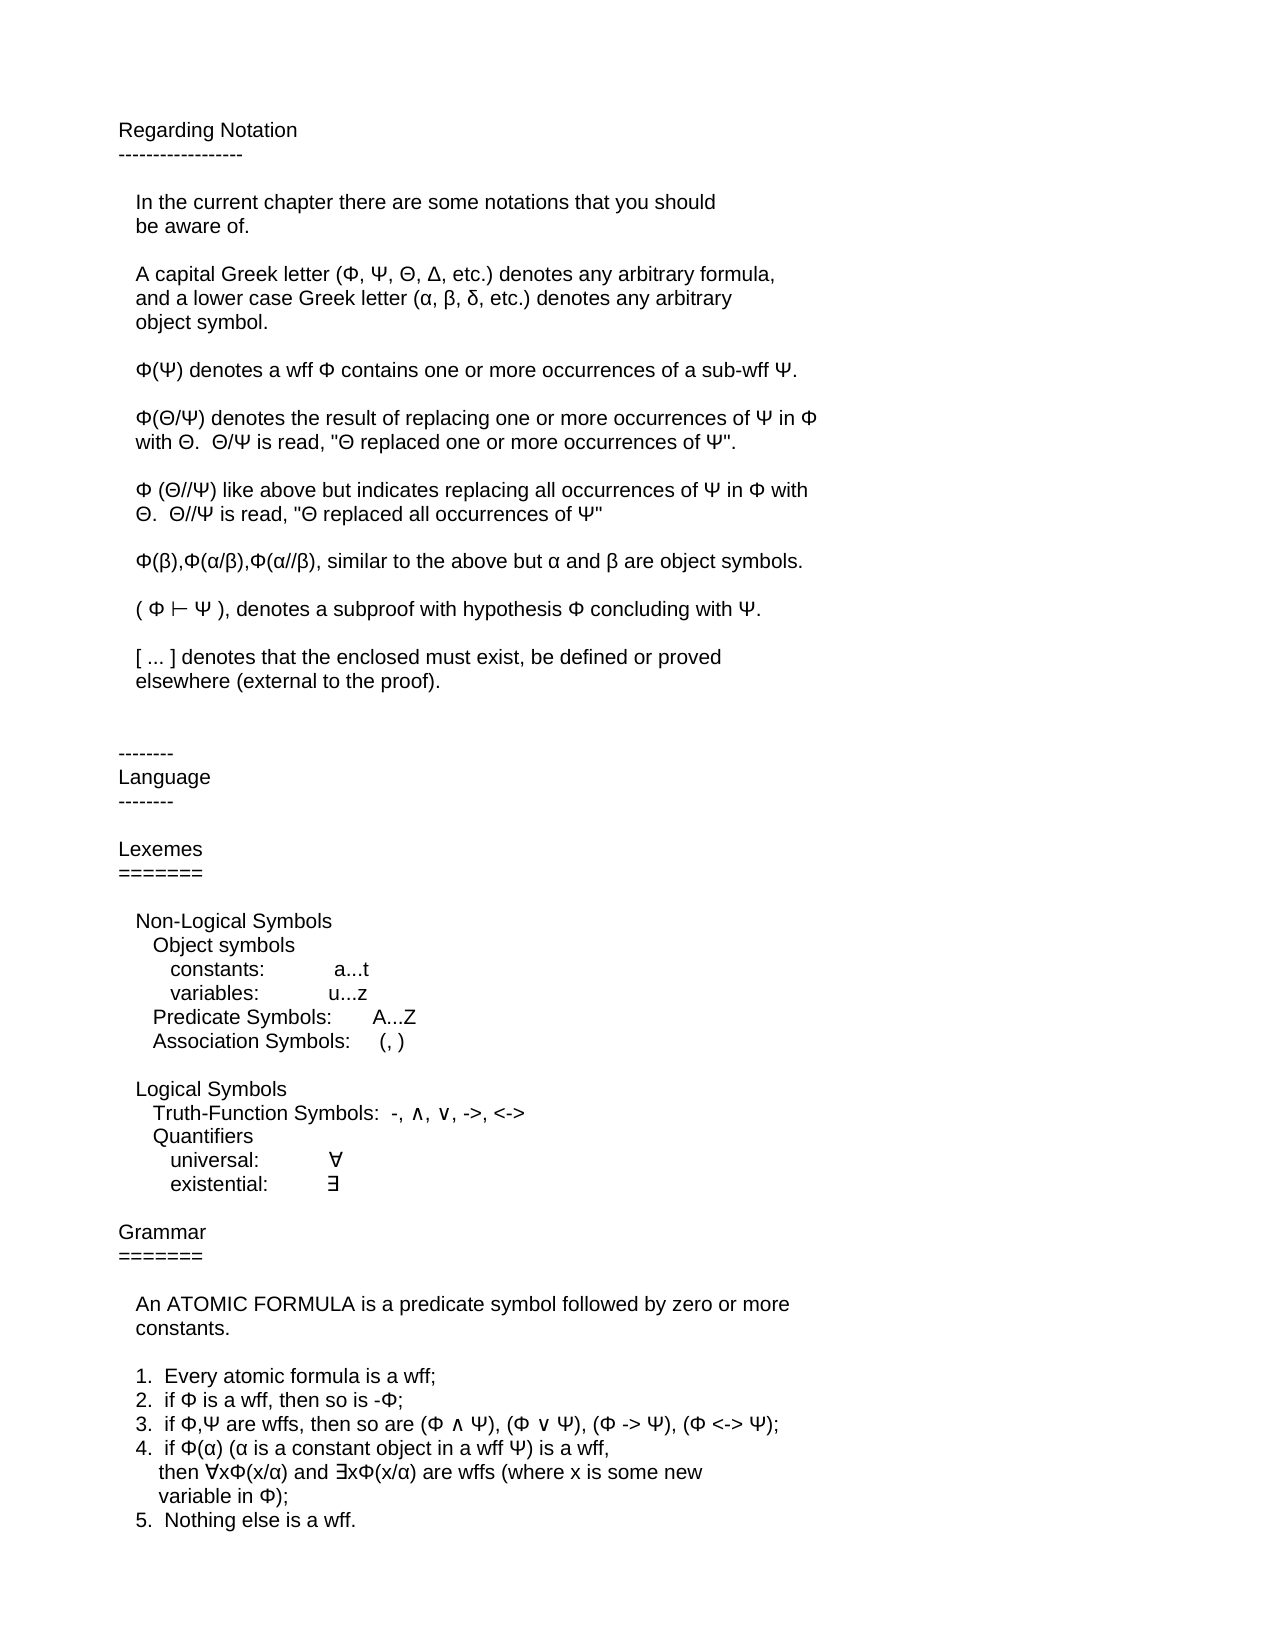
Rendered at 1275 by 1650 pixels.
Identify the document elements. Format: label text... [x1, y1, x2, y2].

text Θ. Θ//Ψ is read, "Θ replaced all occurrences of Ψ" [118, 501, 1157, 525]
text Predicate Symbols: A...Z [118, 1004, 1157, 1028]
text with Θ. Θ/Ψ is read, "Θ replaced one or more occurrences of Ψ". [118, 429, 1157, 453]
text Truth-Function Symbols: -, ∧, ∨, ->, <-> [118, 1100, 1157, 1124]
text ======= [118, 1244, 1157, 1268]
text Φ(β),Φ(α/β),Φ(α//β), similar to the above but α and β are object symbols. [118, 549, 1157, 573]
text Φ(Ψ) denotes a wff Φ contains one or more occurrences of a sub-wff Ψ. [118, 358, 1157, 382]
text 2. if Φ is a wff, then so is -Φ; [118, 1388, 1157, 1412]
text existential: ∃ [118, 1172, 1157, 1196]
text Lexemes [118, 837, 1157, 861]
text variable in Φ); [118, 1484, 1157, 1508]
text Regarding Notation [118, 118, 1157, 142]
text Φ(Θ/Ψ) denotes the result of replacing one or more occurrences of Ψ in Φ [118, 406, 1157, 429]
text elsewhere (external to the proof). [118, 669, 1157, 693]
text be aware of. [118, 214, 1157, 238]
text then ∀xΦ(x/α) and ∃xΦ(x/α) are wffs (where x is some new [118, 1460, 1157, 1484]
text ------------------ [118, 142, 1157, 166]
text Non-Logical Symbols [118, 909, 1157, 933]
text -------- [118, 789, 1157, 813]
text [ ... ] denotes that the enclosed must exist, be defined or proved [118, 645, 1157, 669]
text -------- [118, 741, 1157, 765]
text A capital Greek letter (Φ, Ψ, Θ, Δ, etc.) denotes any arbitrary formula, [118, 262, 1157, 286]
text An ATOMIC FORMULA is a predicate symbol followed by zero or more [118, 1292, 1157, 1316]
text Logical Symbols [118, 1076, 1157, 1100]
text 5. Nothing else is a wff. [118, 1508, 1157, 1532]
text Grammar [118, 1220, 1157, 1244]
text Φ (Θ//Ψ) like above but indicates replacing all occurrences of Ψ in Φ with [118, 477, 1157, 501]
text Object symbols [118, 933, 1157, 957]
text constants. [118, 1316, 1157, 1340]
text Language [118, 765, 1157, 789]
text ( Φ ⊢ Ψ ), denotes a subproof with hypothesis Φ concluding with Ψ. [118, 597, 1157, 621]
text variables: u...z [118, 981, 1157, 1004]
text object symbol. [118, 310, 1157, 334]
text In the current chapter there are some notations that you should [118, 190, 1157, 214]
text 3. if Φ,Ψ are wffs, then so are (Φ ∧ Ψ), (Φ ∨ Ψ), (Φ -> Ψ), (Φ <-> Ψ); [118, 1412, 1157, 1436]
text ======= [118, 861, 1157, 885]
text 4. if Φ(α) (α is a constant object in a wff Ψ) is a wff, [118, 1436, 1157, 1460]
text and a lower case Greek letter (α, β, δ, etc.) denotes any arbitrary [118, 286, 1157, 310]
text constants: a...t [118, 957, 1157, 981]
text universal: ∀ [118, 1148, 1157, 1172]
text Quantifiers [118, 1124, 1157, 1148]
text 1. Every atomic formula is a wff; [118, 1364, 1157, 1388]
text Association Symbols: (, ) [118, 1028, 1157, 1052]
